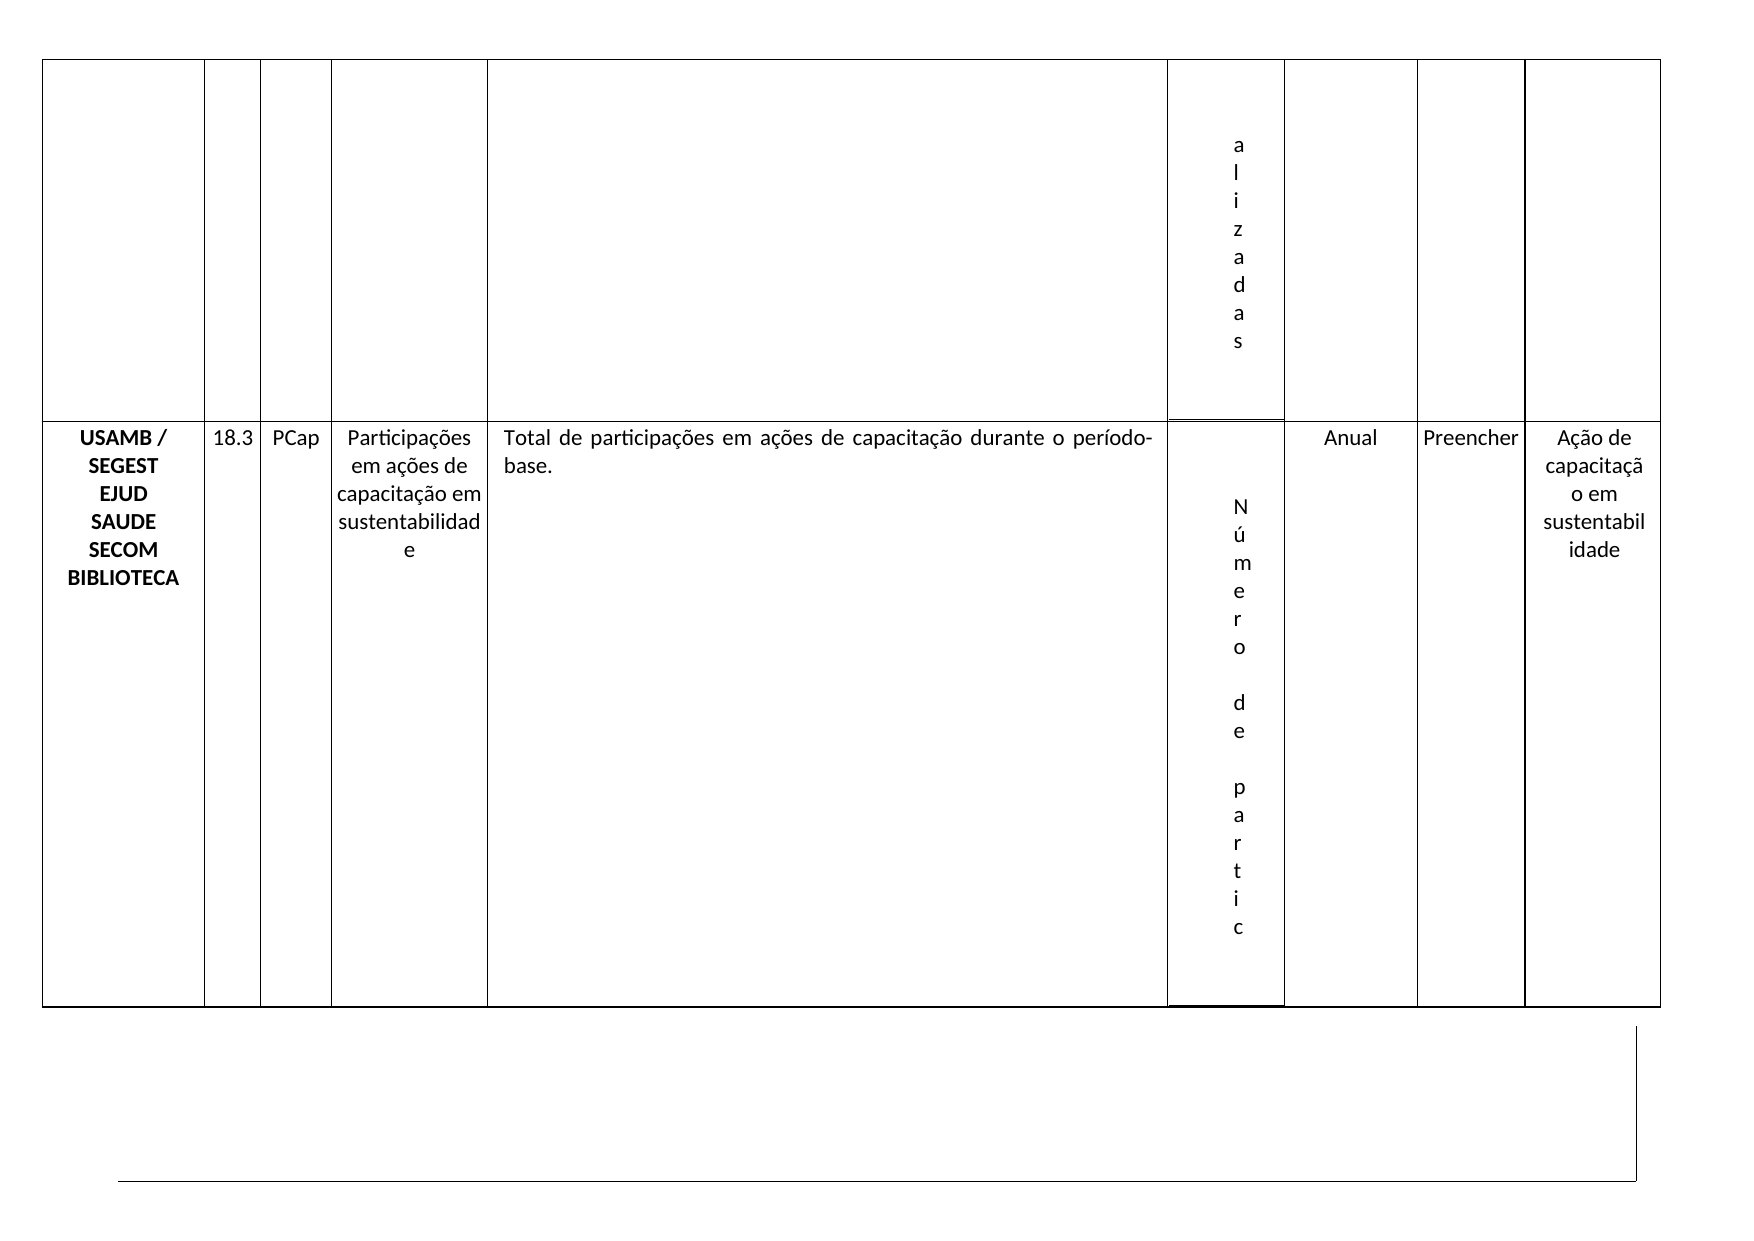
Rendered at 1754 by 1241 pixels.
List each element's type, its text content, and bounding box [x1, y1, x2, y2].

table_cell Participações em ações de capacitação em sustentabilidade [332, 422, 487, 1006]
table_cell Ação de capacitação em sustentabilidade [1526, 422, 1660, 1006]
table_cell [261, 60, 331, 421]
table_cell [1285, 60, 1417, 421]
table_cell PCap [261, 422, 331, 1006]
table_cell [332, 60, 487, 421]
table_cell USAMB / SEGEST EJUD SAUDE SECOM BIBLIOTECA [43, 422, 204, 1006]
table_cell [43, 60, 204, 421]
table_cell Preencher [1418, 422, 1524, 1006]
table_cell Anual [1285, 422, 1417, 1006]
table_cell [1418, 60, 1524, 421]
table_cell [1526, 60, 1660, 421]
table_cell 18.3 [205, 422, 260, 1006]
table_cell [488, 60, 1167, 421]
table_cell Total de participações em ações de capacitação durante o período-base. [488, 422, 1167, 1006]
table_cell Número de partic [1168, 422, 1284, 1006]
table_cell [205, 60, 260, 421]
table_cell alizadas [1168, 60, 1284, 421]
